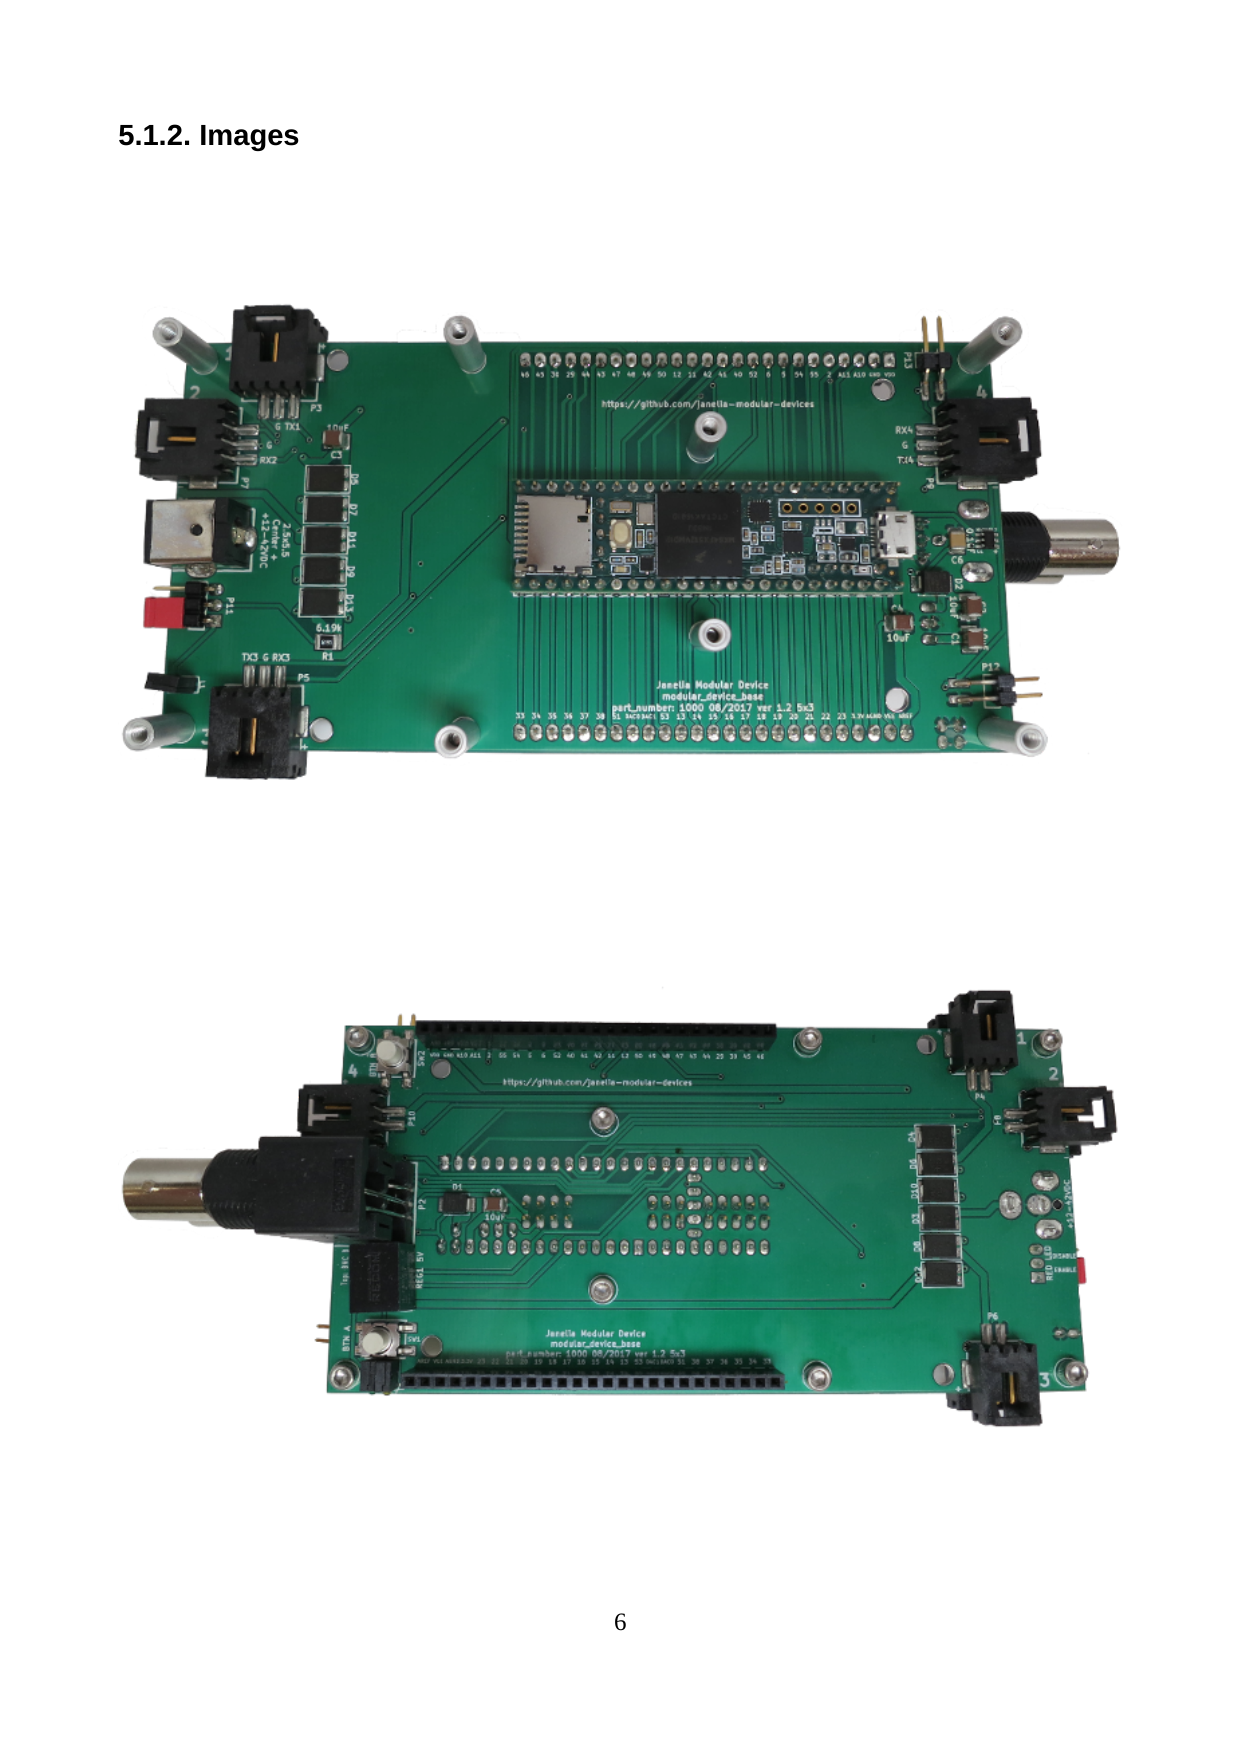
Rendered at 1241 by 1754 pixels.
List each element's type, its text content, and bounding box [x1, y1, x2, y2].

subtitle Images [118, 118, 1122, 152]
